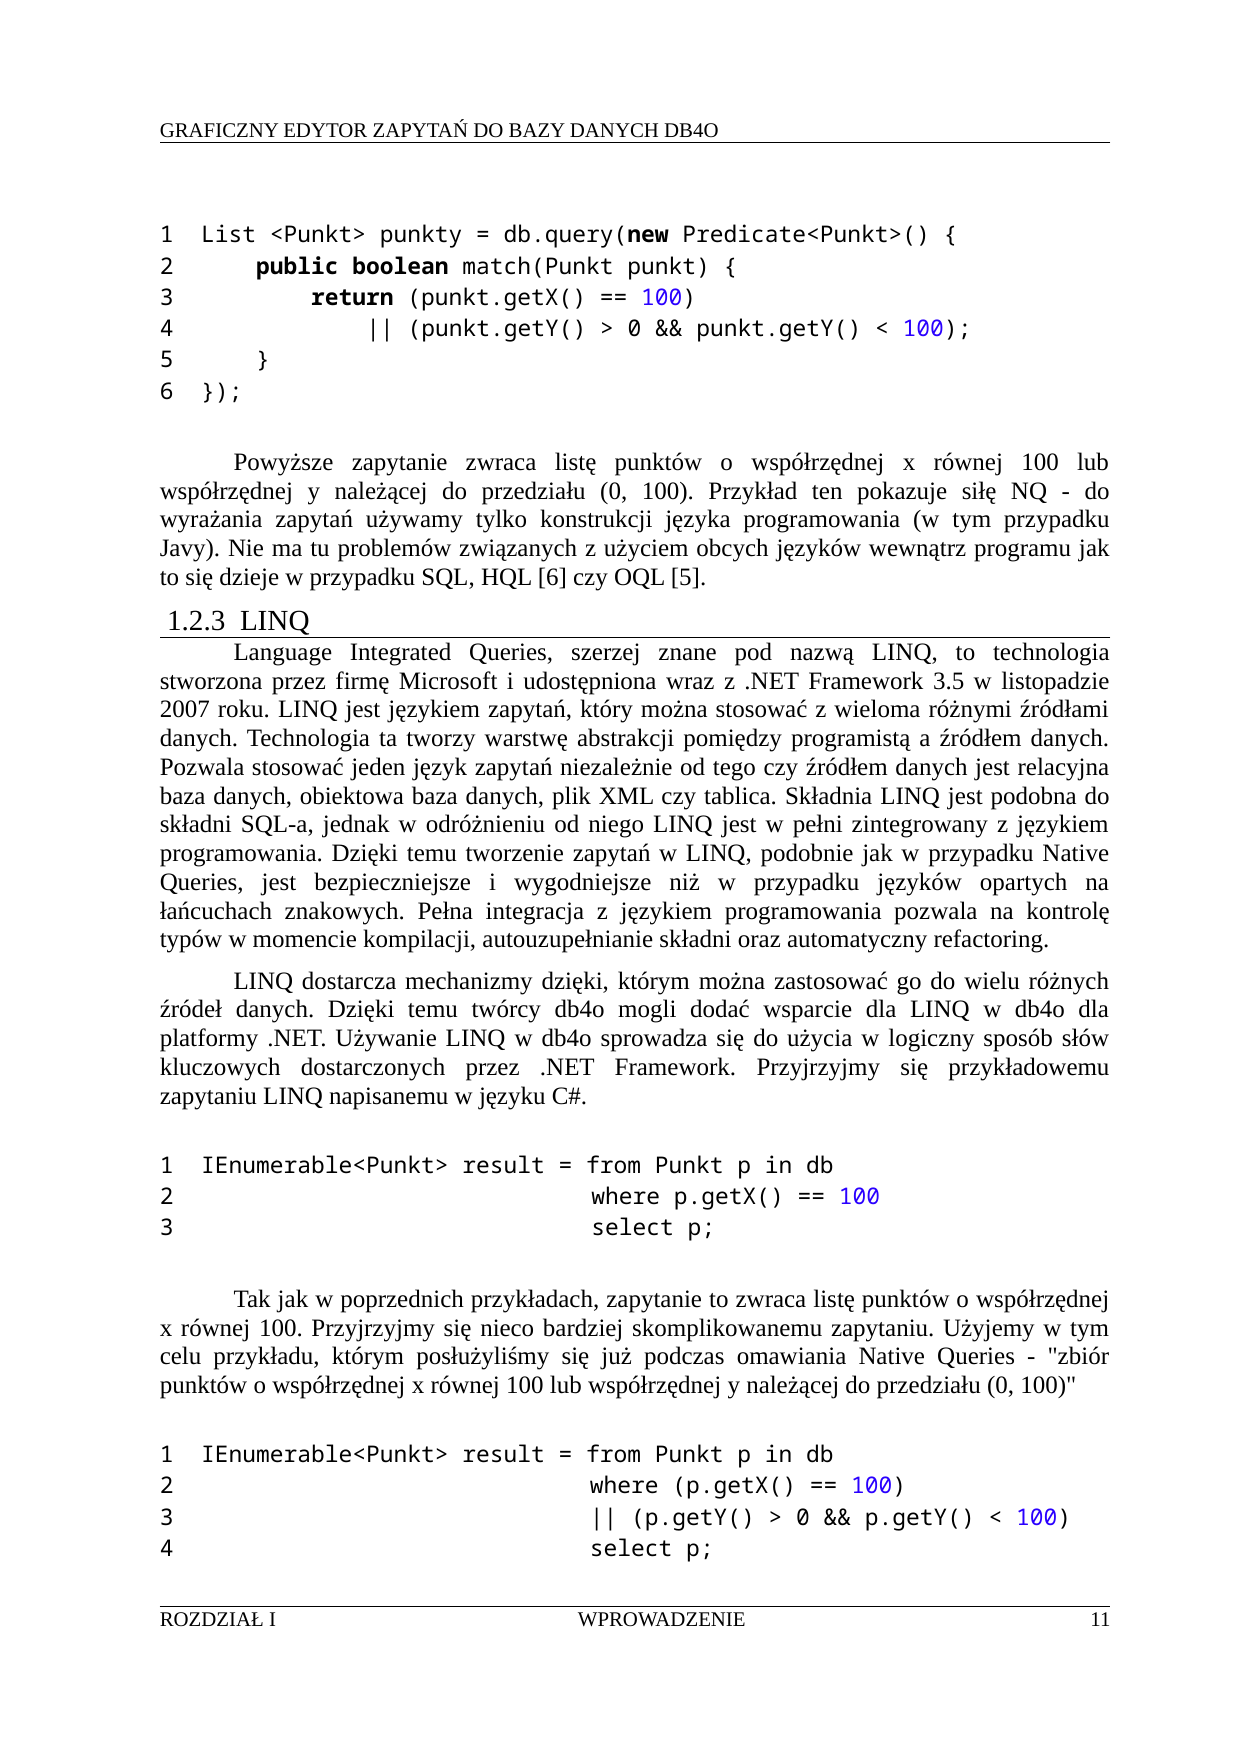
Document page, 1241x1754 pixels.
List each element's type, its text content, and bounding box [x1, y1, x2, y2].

text 2 where (p.getX() == 100) [159, 1469, 1110, 1501]
text Tak jak w poprzednich przykładach, zapytanie to zwraca listę punktów o współrzędnej x równej 100. Przyjrzyjmy się nieco bardziej skomplikowanemu zapytaniu. Użyjemy w tym celu przykładu, którym posłużyliśmy się już podczas omawiania Native Queries - "zbiór punktów o współrzędnej x równej 100 lub współrzędnej y należącej do przedziału (0, 100)" [159, 1284, 1110, 1399]
text LINQ dostarcza mechanizmy dzięki, którym można zastosować go do wielu różnych źródeł danych. Dzięki temu twórcy db4o mogli dodać wsparcie dla LINQ w db4o dla platformy .NET. Używanie LINQ w db4o sprowadza się do użycia w logiczny sposób słów kluczowych dostarczonych przez .NET Framework. Przyjrzyjmy się przykładowemu zapytaniu LINQ napisanemu w języku C#. [159, 966, 1110, 1109]
text 3 || (p.getY() > 0 && p.getY() < 100) [159, 1501, 1110, 1532]
text Language Integrated Queries, szerzej znane pod nazwą LINQ, to technologia stworzona przez firmę Microsoft i udostępniona wraz z .NET Framework 3.5 w listopadzie 2007 roku. LINQ jest językiem zapytań, który można stosować z wieloma różnymi źródłami danych. Technologia ta tworzy warstwę abstrakcji pomiędzy programistą a źródłem danych. Pozwala stosować jeden język zapytań niezależnie od tego czy źródłem danych jest relacyjna baza danych, obiektowa baza danych, plik XML czy tablica. Składnia LINQ jest podobna do składni SQL-a, jednak w odróżnieniu od niego LINQ jest w pełni zintegrowany z językiem programowania. Dzięki temu tworzenie zapytań w LINQ, podobnie jak w przypadku Native Queries, jest bezpieczniejsze i wygodniejsze niż w przypadku języków opartych na łańcuchach znakowych. Pełna integracja z językiem programowania pozwala na kontrolę typów w momencie kompilacji, autouzupełnianie składni oraz automatyczny refactoring. [159, 637, 1110, 953]
text 1 IEnumerable<Punkt> result = from Punkt p in db [159, 1149, 1110, 1180]
text 4 select p; [159, 1532, 1110, 1563]
text 6 }); [159, 374, 1110, 406]
text Powyższe zapytanie zwraca listę punktów o współrzędnej x równej 100 lub współrzędnej y należącej do przedziału (0, 100). Przykład ten pokazuje siłę NQ - do wyrażania zapytań używamy tylko konstrukcji języka programowania (w tym przypadku Javy). Nie ma tu problemów związanych z użyciem obcych języków wewnątrz programu jak to się dzieje w przypadku SQL, HQL [6] czy OQL [5]. [159, 447, 1110, 591]
text 4 || (punkt.getY() > 0 && punkt.getY() < 100); [159, 312, 1110, 343]
subtitle LINQ [159, 603, 1110, 637]
text 2 public boolean match(Punkt punkt) { 3 return (punkt.getX() == 100) [159, 249, 1110, 312]
text 1 IEnumerable<Punkt> result = from Punkt p in db [159, 1438, 1110, 1469]
text 1 List <Punkt> punkty = db.query(new Predicate<Punkt>() { [159, 218, 1110, 249]
text 2 where p.getX() == 100 [159, 1180, 1110, 1211]
text 3 select p; [159, 1211, 1110, 1243]
text 5 } [159, 343, 1110, 374]
